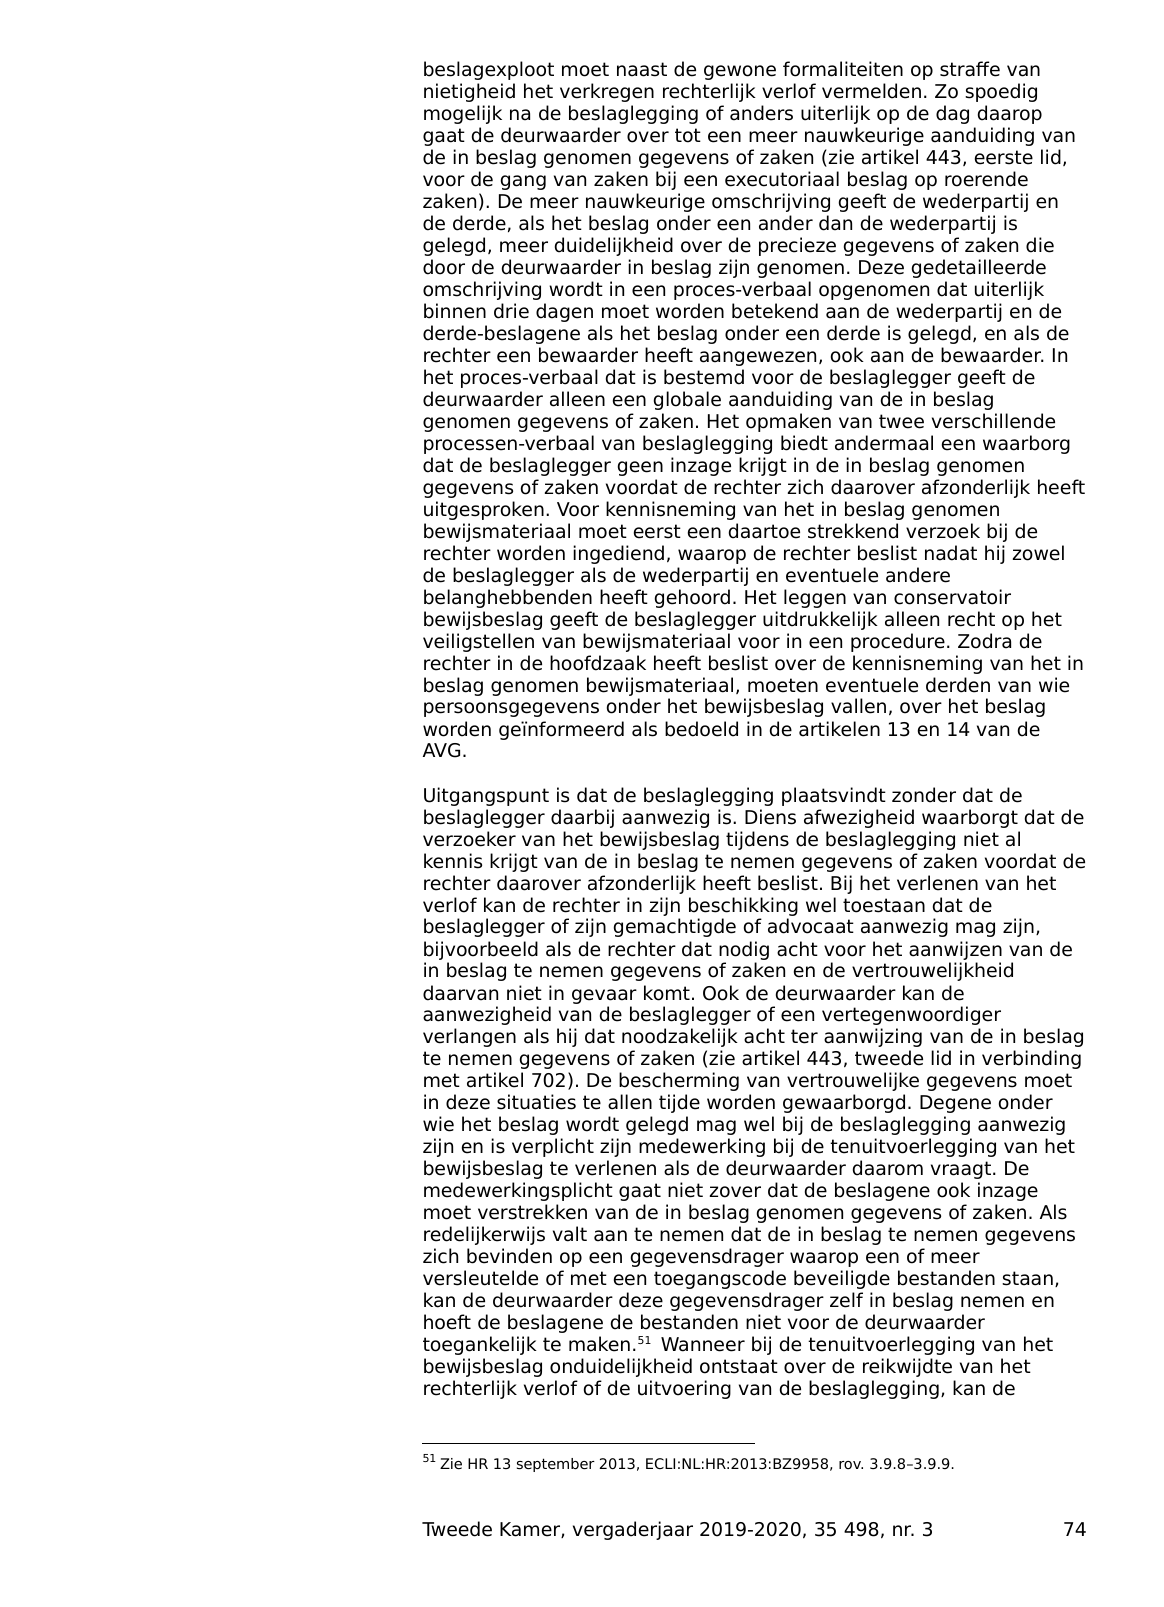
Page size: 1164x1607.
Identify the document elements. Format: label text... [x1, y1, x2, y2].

text Uitgangspunt is dat de beslaglegging plaatsvindt zonder dat de beslaglegger daarbij aanwezig is. Diens afwezigheid waarborgt dat de verzoeker van het bewijsbeslag tijdens de beslaglegging niet al kennis krijgt van de in beslag te nemen gegevens of zaken voordat de rechter daarover afzonderlijk heeft beslist. Bij het verlenen van het verlof kan de rechter in zijn beschikking wel toestaan dat de beslaglegger of zijn gemachtigde of advocaat aanwezig mag zijn, bijvoorbeeld als de rechter dat nodig acht voor het aanwijzen van de in beslag te nemen gegevens of zaken en de vertrouwelijkheid daarvan niet in gevaar komt. Ook de deurwaarder kan de aanwezigheid van de beslaglegger of een vertegenwoordiger verlangen als hij dat noodzakelijk acht ter aanwijzing van de in beslag te nemen gegevens of zaken (zie artikel 443, tweede lid in verbinding met artikel 702). De bescherming van vertrouwelijke gegevens moet in deze situaties te allen tijde worden gewaarborgd. Degene onder wie het beslag wordt gelegd mag wel bij de beslaglegging aanwezig zijn en is verplicht zijn medewerking bij de tenuitvoerlegging van het bewijsbeslag te verlenen als de deurwaarder daarom vraagt. De medewerkingsplicht gaat niet zover dat de beslagene ook inzage moet verstrekken van de in beslag genomen gegevens of zaken. Als redelijkerwijs valt aan te nemen dat de in beslag te nemen gegevens zich bevinden op een gegevensdrager waarop een of meer versleutelde of met een toegangscode beveiligde bestanden staan, kan de deurwaarder deze gegevensdrager zelf in beslag nemen en hoeft de beslagene de bestanden niet voor de deurwaarder toegankelijk te maken. Wanneer bij de tenuitvoerlegging van het bewijsbeslag onduidelijkheid ontstaat over de reikwijdte van het rechterlijk verlof of de uitvoering van de beslaglegging, kan de [422, 784, 1087, 1400]
text beslagexploot moet naast de gewone formaliteiten op straffe van nietigheid het verkregen rechterlijk verlof vermelden. Zo spoedig mogelijk na de beslaglegging of anders uiterlijk op de dag daarop gaat de deurwaarder over tot een meer nauwkeurige aanduiding van de in beslag genomen gegevens of zaken (zie artikel 443, eerste lid, voor de gang van zaken bij een executoriaal beslag op roerende zaken). De meer nauwkeurige omschrijving geeft de wederpartij en de derde, als het beslag onder een ander dan de wederpartij is gelegd, meer duidelijkheid over de precieze gegevens of zaken die door de deurwaarder in beslag zijn genomen. Deze gedetailleerde omschrijving wordt in een proces-verbaal opgenomen dat uiterlijk binnen drie dagen moet worden betekend aan de wederpartij en de derde-beslagene als het beslag onder een derde is gelegd, en als de rechter een bewaarder heeft aangewezen, ook aan de bewaarder. In het proces-verbaal dat is bestemd voor de beslaglegger geeft de deurwaarder alleen een globale aanduiding van de in beslag genomen gegevens of zaken. Het opmaken van twee verschillende processen-verbaal van beslaglegging biedt andermaal een waarborg dat de beslaglegger geen inzage krijgt in de in beslag genomen gegevens of zaken voordat de rechter zich daarover afzonderlijk heeft uitgesproken. Voor kennisneming van het in beslag genomen bewijsmateriaal moet eerst een daartoe strekkend verzoek bij de rechter worden ingediend, waarop de rechter beslist nadat hij zowel de beslaglegger als de wederpartij en eventuele andere belanghebbenden heeft gehoord. Het leggen van conservatoir bewijsbeslag geeft de beslaglegger uitdrukkelijk alleen recht op het veiligstellen van bewijsmateriaal voor in een procedure. Zodra de rechter in de hoofdzaak heeft beslist over de kennisneming van het in beslag genomen bewijsmateriaal, moeten eventuele derden van wie persoonsgegevens onder het bewijsbeslag vallen, over het beslag worden geïnformeerd als bedoeld in de artikelen 13 en 14 van de AVG. [422, 59, 1087, 762]
text Zie HR 13 september 2013, ECLI:NL:HR:2013:BZ9958, rov. 3.9.8–3.9.9. [422, 1452, 1087, 1474]
